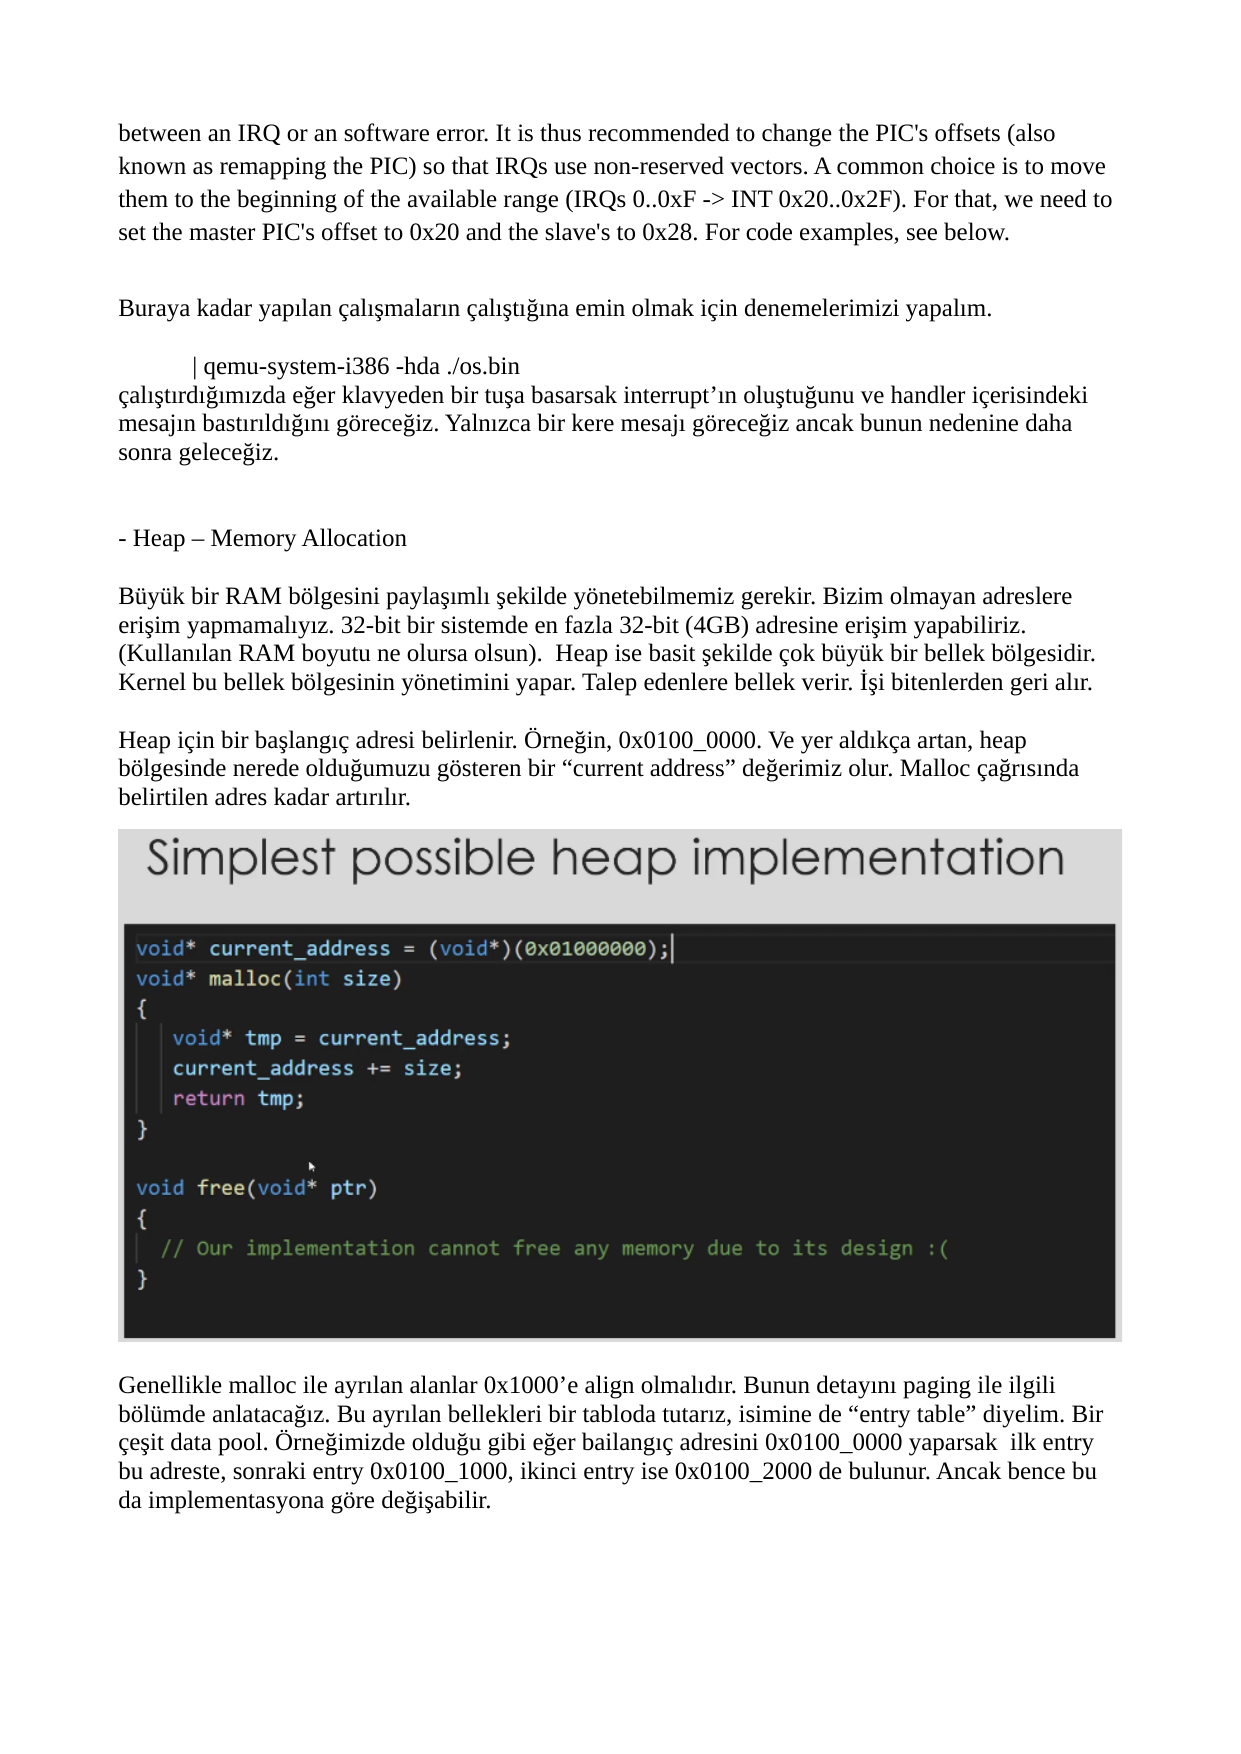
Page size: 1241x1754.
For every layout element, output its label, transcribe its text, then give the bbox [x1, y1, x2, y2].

text Genellikle malloc ile ayrılan alanlar 0x1000’e align olmalıdır. Bunun detayını paging ile ilgili bölümde anlatacağız. Bu ayrılan bellekleri bir tabloda tutarız, isimine de “entry table” diyelim. Bir çeşit data pool. Örneğimizde olduğu gibi eğer bailangıç adresini 0x0100_0000 yaparsak ilk entry bu adreste, sonraki entry 0x0100_1000, ikinci entry ise 0x0100_2000 de bulunur. Ancak bence bu da implementasyona göre değişabilir. [118, 1370, 1122, 1514]
text çalıştırdığımızda eğer klavyeden bir tuşa basarsak interrupt’ın oluştuğunu ve handler içerisindeki mesajın bastırıldığını göreceğiz. Yalnızca bir kere mesajı göreceğiz ancak bunun nedenine daha sonra geleceğiz. [118, 380, 1122, 466]
text Heap için bir başlangıç adresi belirlenir. Örneğin, 0x0100_0000. Ve yer aldıkça artan, heap bölgesinde nerede olduğumuzu gösteren bir “current address” değerimiz olur. Malloc çağrısında belirtilen adres kadar artırılır. [118, 725, 1122, 811]
text Buraya kadar yapılan çalışmaların çalıştığına emin olmak için denemelerimizi yapalım. [118, 293, 1122, 322]
text | qemu-system-i386 -hda ./os.bin [118, 351, 1122, 380]
text between an IRQ or an software error. It is thus recommended to change the PIC's offsets (also known as remapping the PIC) so that IRQs use non-reserved vectors. A common choice is to move them to the beginning of the available range (IRQs 0..0xF -> INT 0x20..0x2F). For that, we need to set the master PIC's offset to 0x20 and the slave's to 0x28. For code examples, see below. [118, 118, 1122, 246]
picture [118, 829, 1123, 1342]
text - Heap – Memory Allocation [118, 523, 1122, 552]
text Büyük bir RAM bölgesini paylaşımlı şekilde yönetebilmemiz gerekir. Bizim olmayan adreslere erişim yapmamalıyız. 32-bit bir sistemde en fazla 32-bit (4GB) adresine erişim yapabiliriz. (Kullanılan RAM boyutu ne olursa olsun). Heap ise basit şekilde çok büyük bir bellek bölgesidir. Kernel bu bellek bölgesinin yönetimini yapar. Talep edenlere bellek verir. İşi bitenlerden geri alır. [118, 581, 1122, 696]
